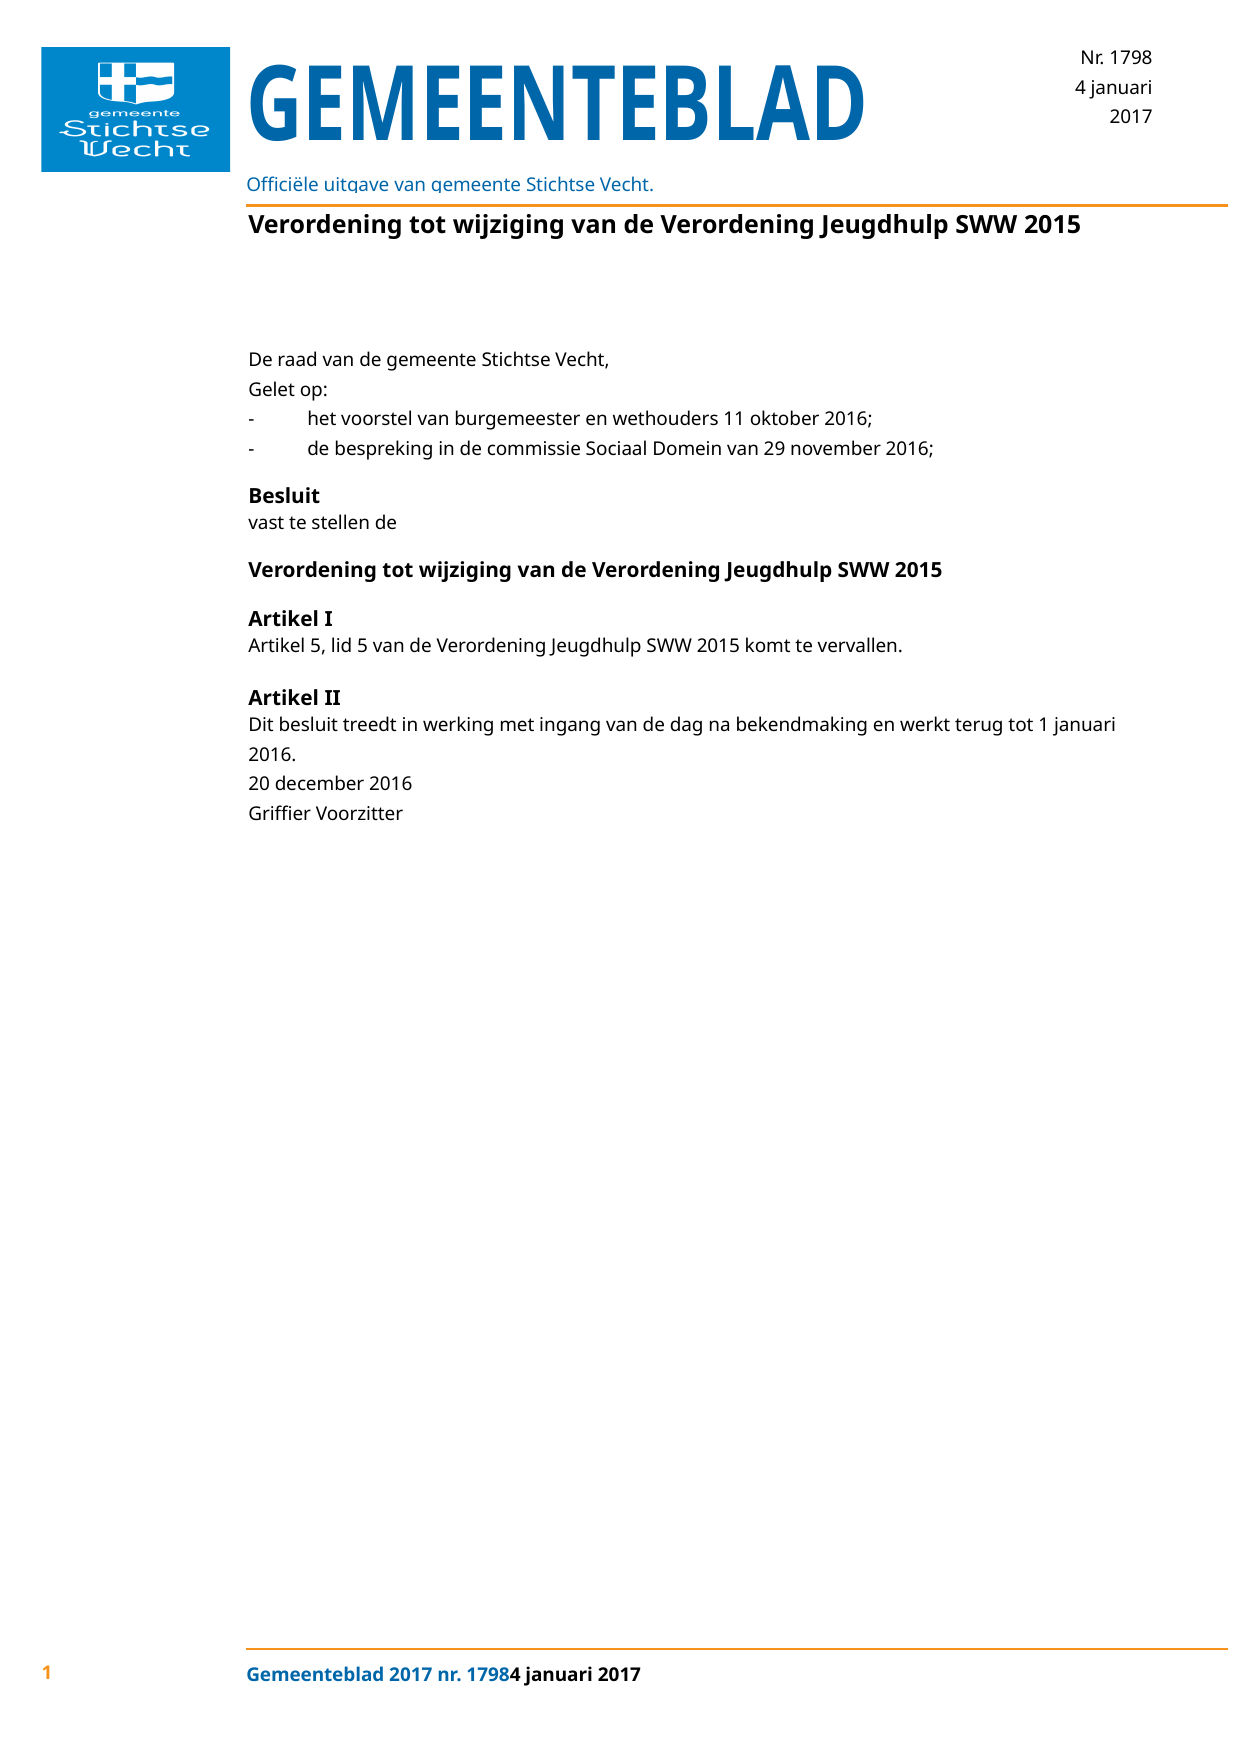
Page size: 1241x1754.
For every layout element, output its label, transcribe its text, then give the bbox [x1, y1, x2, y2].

text Artikel II [248, 683, 1152, 711]
text Artikel I [248, 604, 1152, 633]
picture [137, 63, 174, 103]
text Artikel 5, lid 5 van de Verordening Jeugdhulp SWW 2015 komt te vervallen. [248, 633, 1152, 658]
list de bespreking in de commissie Sociaal Domein van 29 november 2016; [248, 435, 1152, 461]
text Verordening tot wijziging van de Verordening Jeugdhulp SWW 2015 [248, 555, 1152, 583]
text 20 december 2016 [248, 771, 1152, 796]
list het voorstel van burgemeester en wethouders 11 oktober 2016; [248, 406, 1152, 431]
text Griffier Voorzitter [248, 800, 1152, 826]
text De raad van de gemeente Stichtse Vecht, [248, 346, 1152, 372]
text Dit besluit treedt in werking met ingang van de dag na bekendmaking en werkt terug tot 1 januari 2016. [248, 711, 1152, 767]
text Verordening tot wijziging van de Verordening Jeugdhulp SWW 2015 [248, 207, 1152, 241]
text Gelet op: [248, 376, 1152, 402]
text Besluit [248, 481, 1152, 509]
picture [99, 63, 135, 101]
text vast te stellen de [248, 509, 1152, 535]
